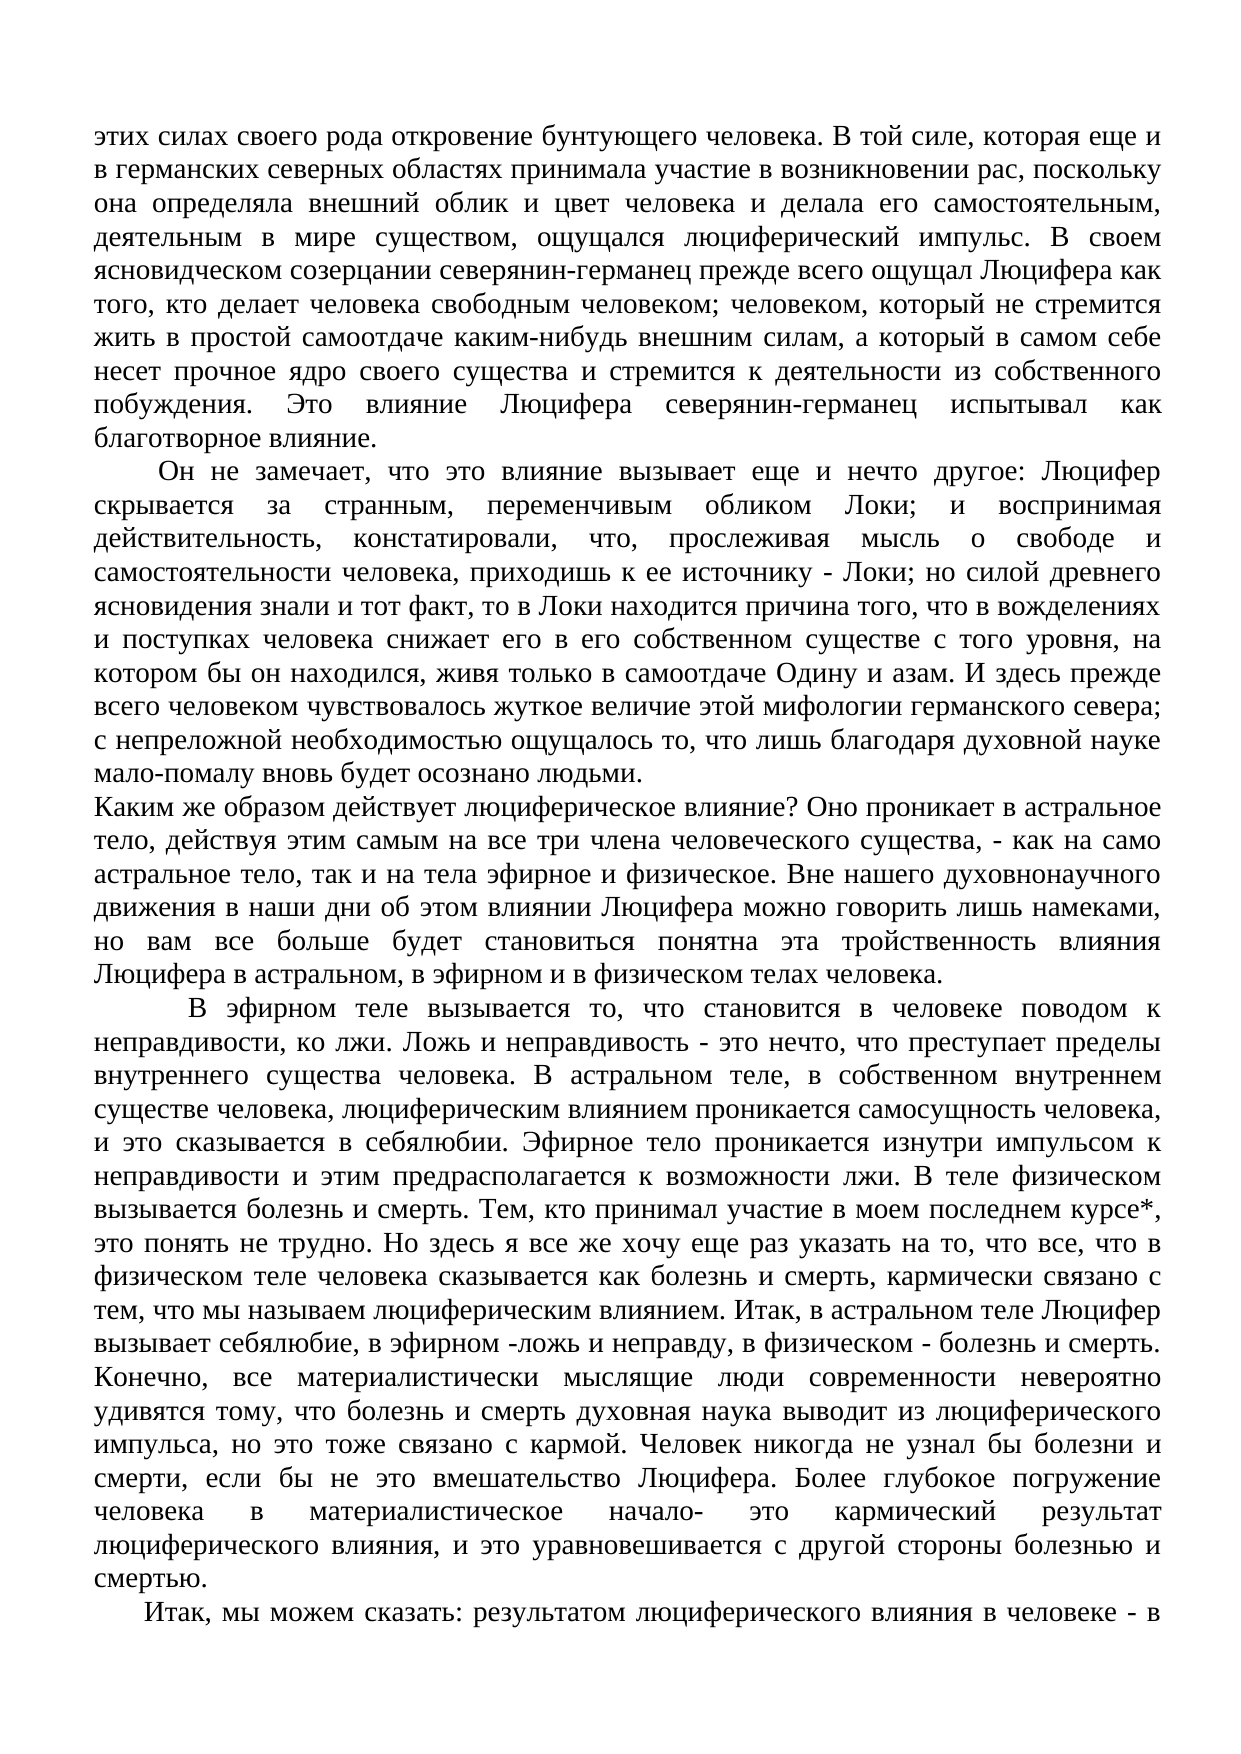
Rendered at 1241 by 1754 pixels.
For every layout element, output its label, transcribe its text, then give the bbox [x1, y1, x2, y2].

text В эфирном теле вызывается то, что становится в человеке поводом к неправдивости, ко лжи. Ложь и неправдивость - это нечто, что преступает пределы внутреннего существа человека. В астральном теле, в собственном внутреннем существе человека, люциферическим влиянием проникается самосущность человека, и это сказывается в себялюбии. Эфирное тело проникается изнутри импульсом к неправдивости и этим предрасполагается к возможности лжи. В теле физическом вызывается болезнь и смерть. Тем, кто принимал участие в моем последнем курсе*, это понять не трудно. Но здесь я все же хочу еще раз указать на то, что все, что в физическом теле человека сказывается как болезнь и смерть, кармически связано с тем, что мы называем люциферическим влиянием. Итак, в астральном теле Люцифер вызывает себялюбие, в эфирном -ложь и неправду, в физическом - болезнь и смерть. Конечно, все материалистически мыслящие люди современности невероятно удивятся тому, что болезнь и смерть духовная наука выводит из люциферического импульса, но это тоже связано с кармой. Человек никогда не узнал бы болезни и смерти, если бы не это вмешательство Люцифера. Более глубокое погружение человека в материалистическое начало- это кармический результат люциферического влияния, и это уравновешивается с другой стороны болезнью и смертью. [94, 990, 1162, 1594]
text Каким же образом действует люциферическое влияние? Оно проникает в астральное тело, действуя этим самым на все три члена человеческого существа, - как на само астральное тело, так и на тела эфирное и физическое. Вне нашего духовнонаучного движения в наши дни об этом влиянии Люцифера можно говорить лишь намеками, но вам все больше будет становиться понятна эта тройственность влияния Люцифера в астральном, в эфирном и в физическом телах человека. [94, 789, 1162, 990]
text этих силах своего рода откровение бунтующего человека. В той силе, которая еще и в германских северных областях принимала участие в возникновении рас, поскольку она определяла внешний облик и цвет человека и делала его самостоятельным, деятельным в мире существом, ощущался люциферический импульс. В своем ясновидческом созерцании северянин-германец прежде всего ощущал Люцифера как того, кто делает человека свободным человеком; человеком, который не стремится жить в простой самоотдаче каким-нибудь внешним силам, а который в самом себе несет прочное ядро своего существа и стремится к деятельности из собственного побуждения. Это влияние Люцифера северянин-германец испытывал как благотворное влияние. [94, 118, 1162, 453]
text Он не замечает, что это влияние вызывает еще и нечто другое: Люцифер скрывается за странным, переменчивым обликом Локи; и воспринимая действительность, констатировали, что, прослеживая мысль о свободе и самостоятельности человека, приходишь к ее источнику - Локи; но силой древнего ясновидения знали и тот факт, то в Локи находится причина того, что в вожделениях и поступках человека снижает его в его собственном существе с того уровня, на котором бы он находился, живя только в самоотдаче Одину и азам. И здесь прежде всего человеком чувствовалось жуткое величие этой мифологии германского севера; с непреложной необходимостью ощущалось то, что лишь благодаря духовной науке мало-помалу вновь будет осознано людьми. [94, 453, 1162, 789]
text Итак, мы можем сказать: результатом люциферического влияния в человеке - в [94, 1594, 1162, 1627]
